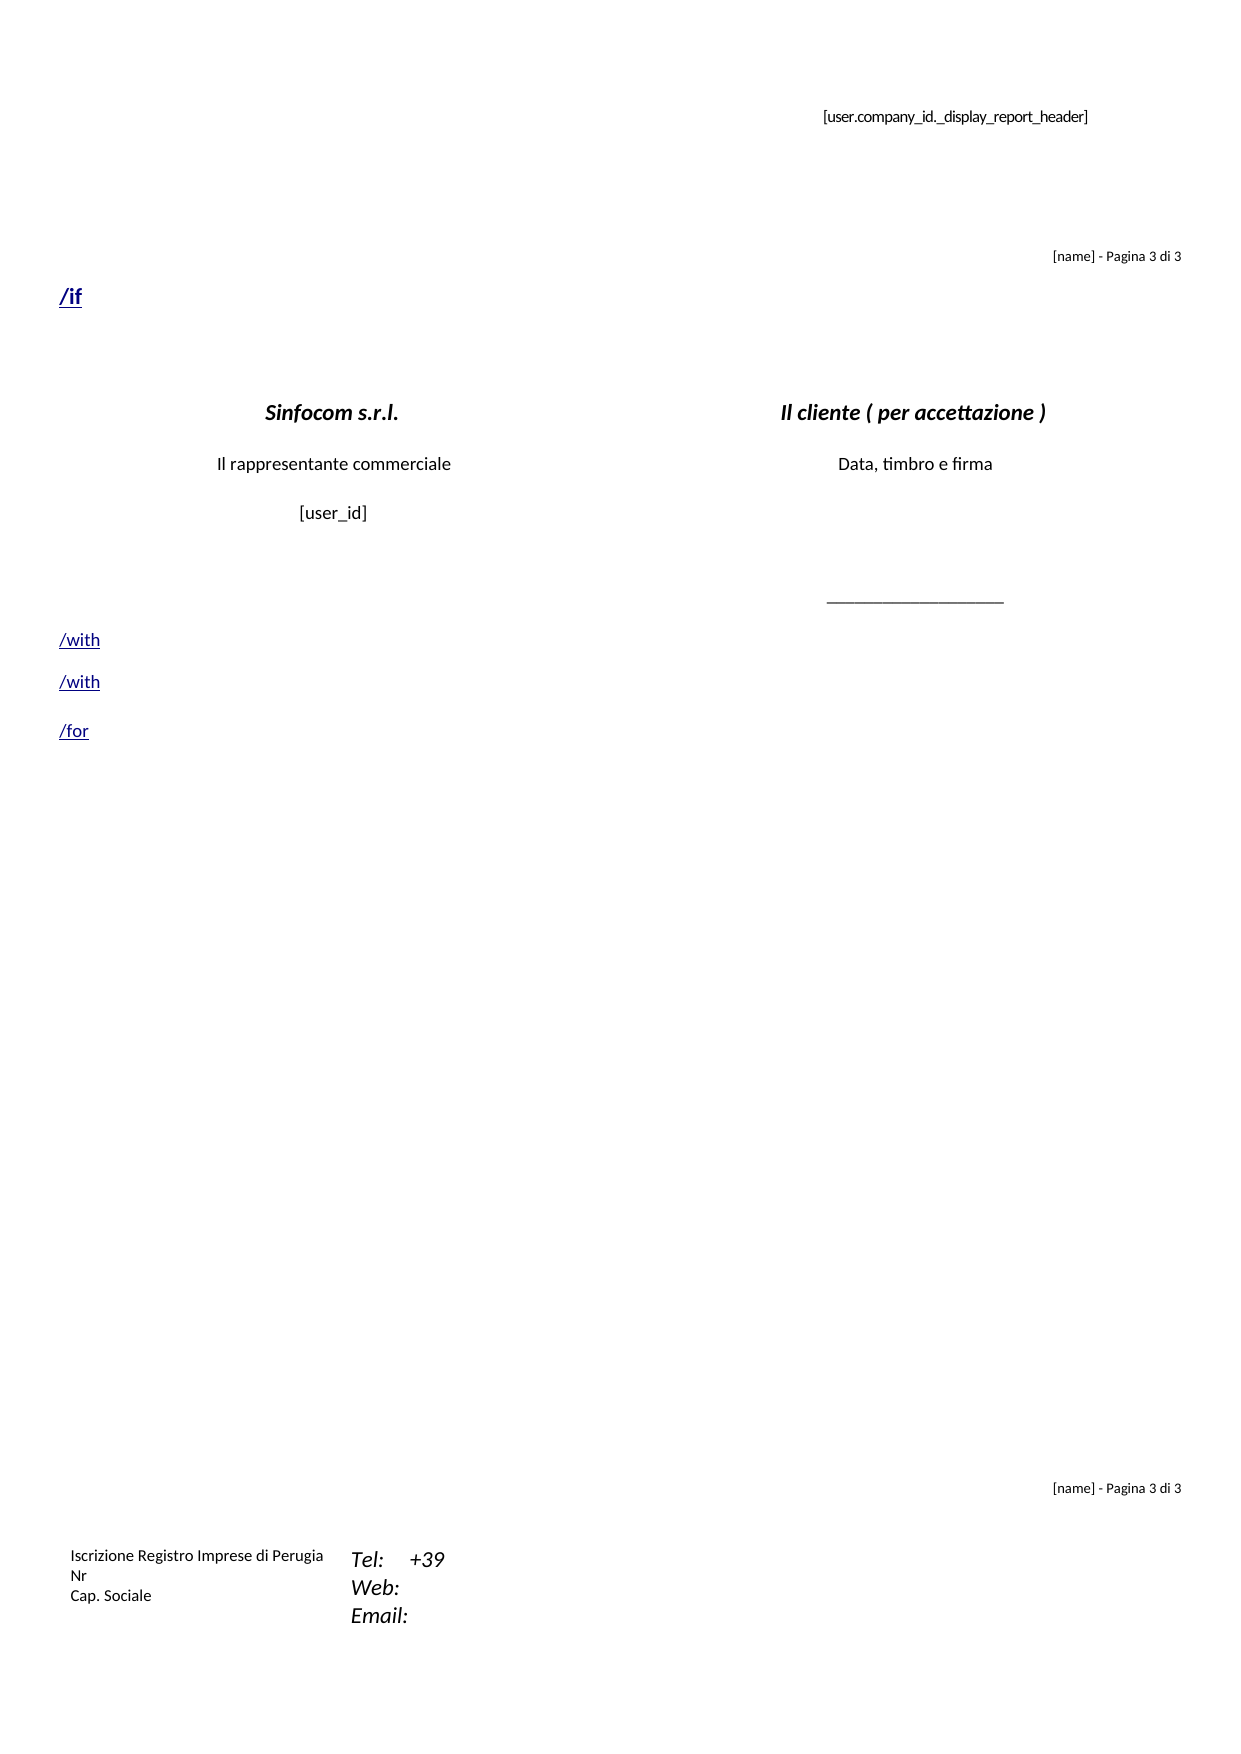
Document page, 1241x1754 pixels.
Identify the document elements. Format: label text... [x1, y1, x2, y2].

table_cell [user_id] [171, 495, 496, 628]
table_cell ___________________ [709, 495, 1122, 628]
table_header [1122, 392, 1181, 446]
text /if [59, 282, 1180, 311]
table_cell Data, timbro e firma [709, 446, 1122, 495]
table_cell [620, 446, 708, 495]
table_header [620, 392, 708, 446]
table_header [59, 392, 171, 446]
table_cell [620, 495, 708, 628]
table_cell [1122, 446, 1181, 495]
text /with [59, 671, 1180, 693]
table_cell [59, 495, 171, 628]
text /for [59, 719, 1180, 742]
table_cell [496, 446, 620, 495]
table_header Il cliente ( per accettazione ) [709, 392, 1122, 446]
table_header [496, 392, 620, 446]
table_header Sinfocom s.r.l. [171, 392, 496, 446]
table_cell [496, 495, 620, 628]
text /with [59, 628, 1181, 651]
table_cell Il rappresentante commerciale [171, 446, 496, 495]
table_cell [1122, 495, 1181, 628]
table_cell [59, 446, 171, 495]
